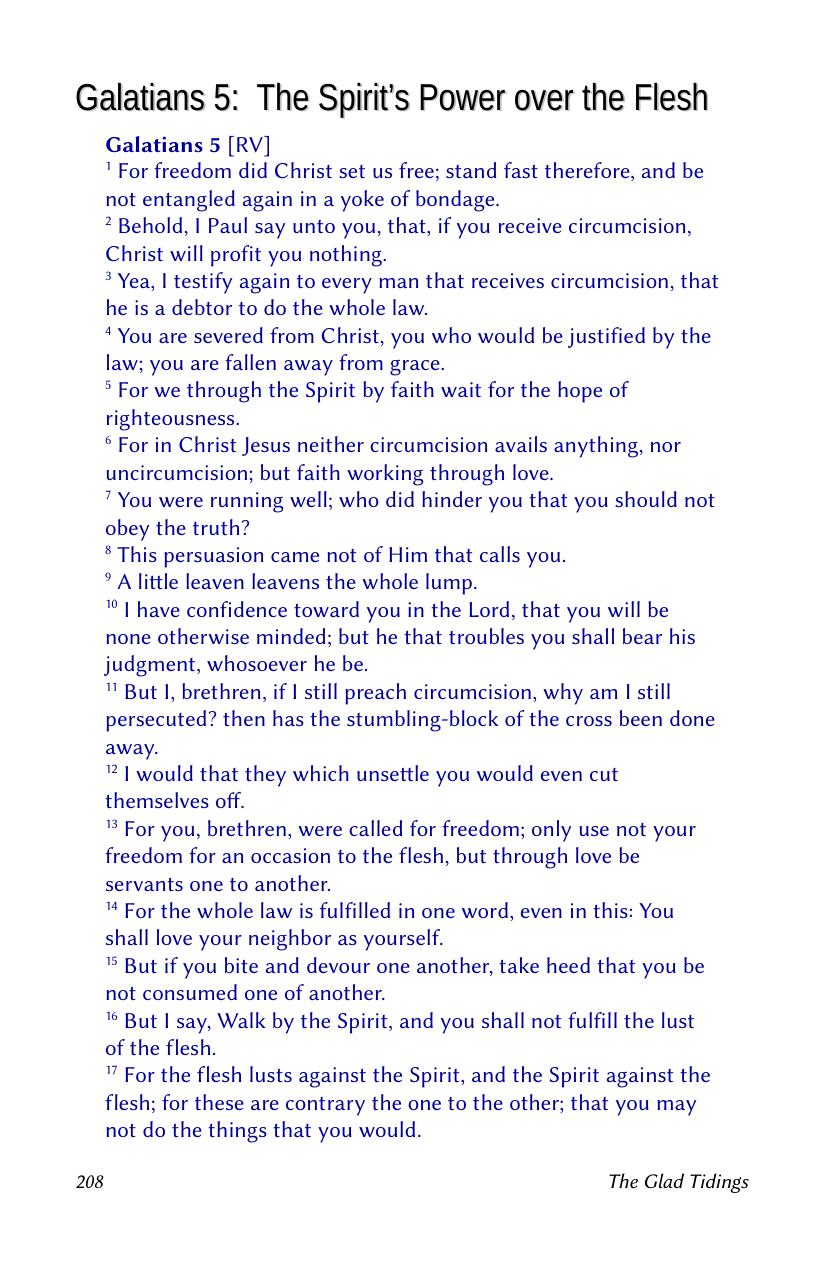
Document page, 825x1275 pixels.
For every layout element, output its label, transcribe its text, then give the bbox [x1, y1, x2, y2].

text Galatians 5 [RV] [105, 132, 750, 158]
text 5 For we through the Spirit by faith wait for the hope of righteousness. [105, 377, 720, 431]
text 16 But I say, Walk by the Spirit, and you shall not fulfill the lust of the flesh. [105, 1007, 720, 1061]
text 13 For you, brethren, were called for freedom; only use not your freedom for an occasion to the flesh, but through love be servants one to another. [105, 816, 720, 897]
text 14 For the whole law is fulfilled in one word, even in this: You shall love your neighbor as yourself. [105, 898, 720, 951]
text 1 For freedom did Christ set us free; stand fast therefore, and be not entangled again in a yoke of bondage. [105, 158, 720, 212]
text 17 For the flesh lusts against the Spirit, and the Spirit against the flesh; for these are contrary the one to the other; that you may not do the things that you would. [105, 1062, 720, 1143]
text 10 I have confidence toward you in the Lord, that you will be none otherwise minded; but he that troubles you shall bear his judgment, whosoever he be. [105, 597, 720, 677]
text 6 For in Christ Jesus neither circumcision avails anything, nor uncircumcision; but faith working through love. [105, 432, 720, 486]
text 8 This persuasion came not of Him that calls you. [105, 542, 720, 568]
text 11 But I, brethren, if I still preach circumcision, why am I still persecuted? then has the stumbling-block of the cross been done away. [105, 679, 720, 760]
text 7 You were running well; who did hinder you that you should not obey the truth? [105, 487, 720, 541]
text 2 Behold, I Paul say unto you, that, if you receive circumcision, Christ will profit you nothing. [105, 213, 720, 267]
text 3 Yea, I testify again to every man that receives circumcision, that he is a debtor to do the whole law. [105, 268, 720, 321]
text 9 A little leaven leavens the whole lump. [105, 569, 720, 595]
text 15 But if you bite and devour one another, take heed that you be not consumed one of another. [105, 953, 720, 1006]
text 12 I would that they which unsettle you would even cut themselves off. [105, 761, 720, 814]
text 4 You are severed from Christ, you who would be justified by the law; you are fallen away from grace. [105, 323, 720, 376]
title The Spirit’s Power over the Flesh [75, 75, 750, 118]
